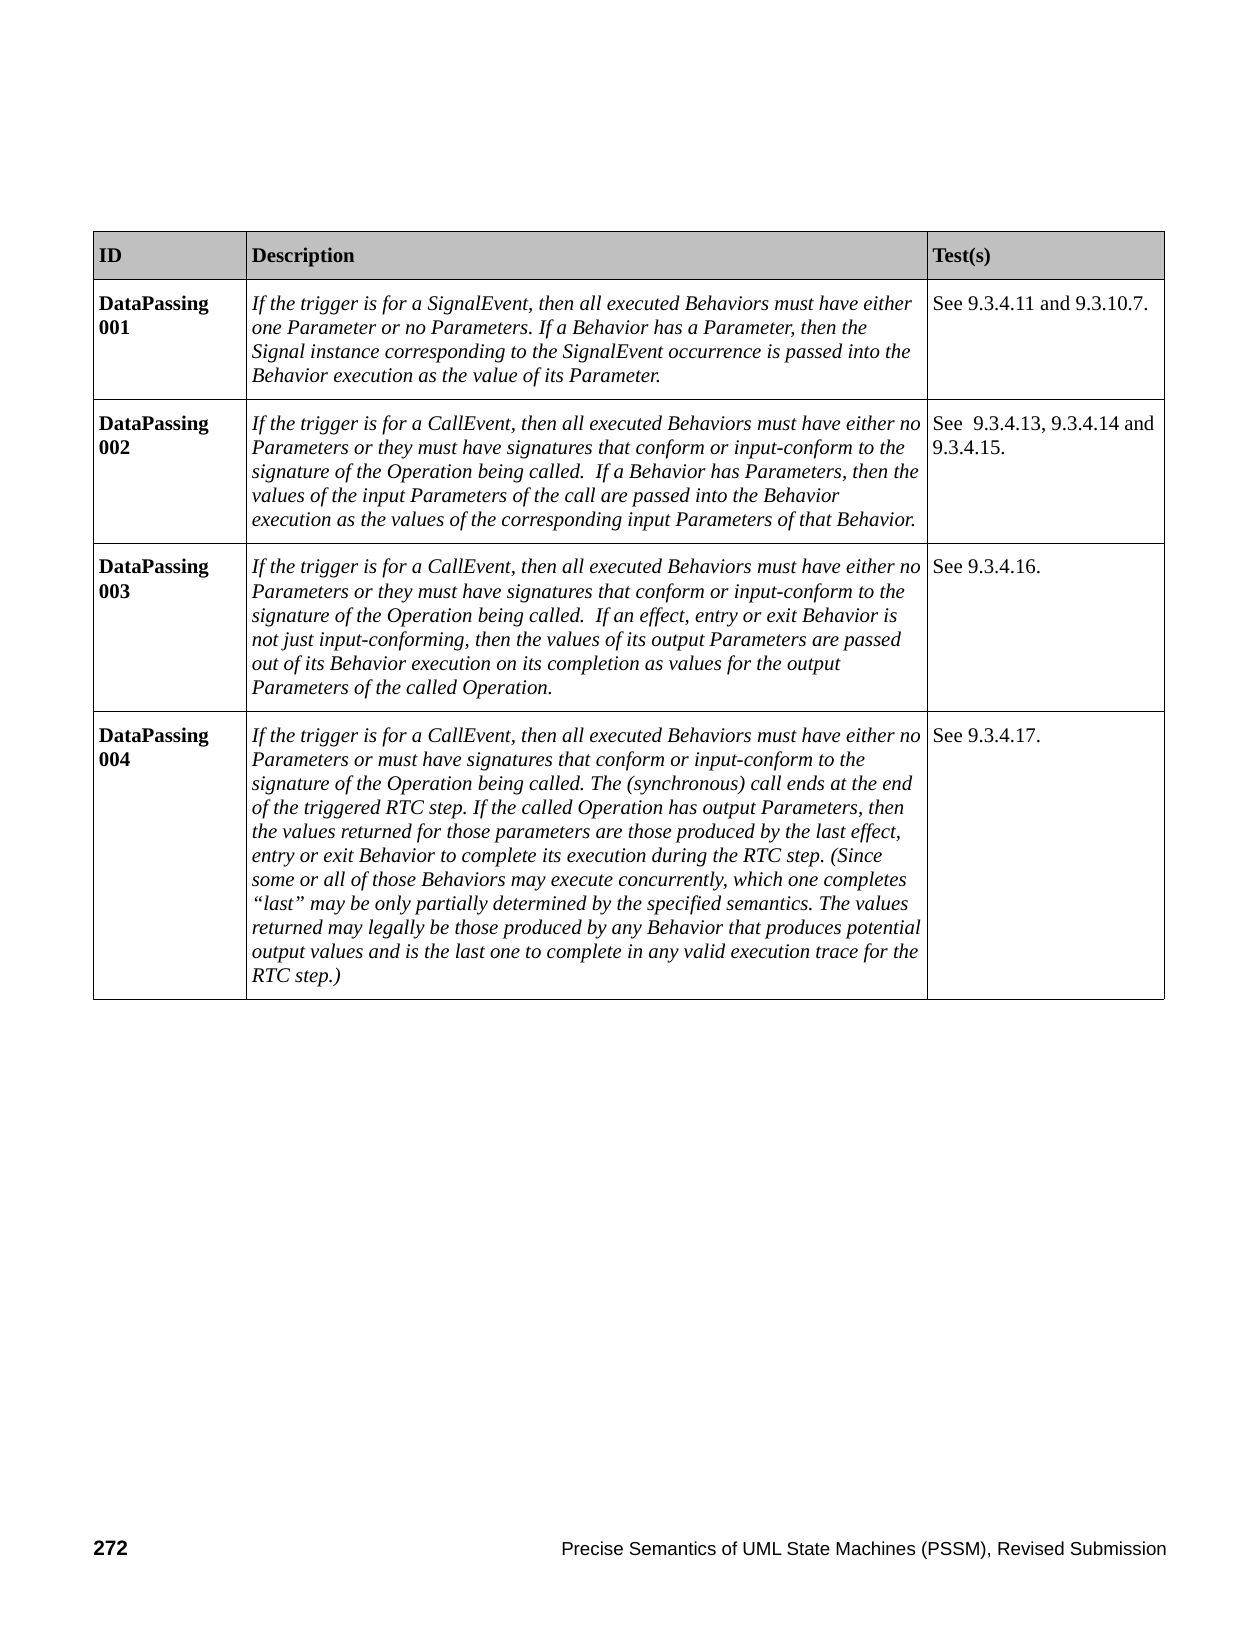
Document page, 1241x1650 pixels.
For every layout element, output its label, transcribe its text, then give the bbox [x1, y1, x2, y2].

table_header Description [247, 232, 927, 279]
table_cell If the trigger is for a SignalEvent, then all executed Behaviors must have either one Parameter or no Parameters. If a Behavior has a Parameter, then the Signal instance corresponding to the SignalEvent occurrence is passed into the Behavior execution as the value of its Parameter. [247, 280, 927, 399]
table_header Test(s) [928, 232, 1164, 279]
table_cell DataPassing 001 [94, 280, 246, 399]
table_cell See 9.3.4.17. [928, 712, 1164, 999]
table_cell See 9.3.4.16. [928, 544, 1164, 711]
table_cell See 9.3.4.13, 9.3.4.14 and 9.3.4.15. [928, 400, 1164, 543]
table_cell DataPassing 002 [94, 400, 246, 543]
table_cell DataPassing 004 [94, 712, 246, 999]
table_cell If the trigger is for a CallEvent, then all executed Behaviors must have either no Parameters or they must have signatures that conform or input-conform to the signature of the Operation being called. If an effect, entry or exit Behavior is not just input-conforming, then the values of its output Parameters are passed out of its Behavior execution on its completion as values for the output Parameters of the called Operation. [247, 544, 927, 711]
table_header ID [94, 232, 246, 279]
table_cell See 9.3.4.11 and 9.3.10.7. [928, 280, 1164, 399]
table_cell DataPassing 003 [94, 544, 246, 711]
table_cell If the trigger is for a CallEvent, then all executed Behaviors must have either no Parameters or they must have signatures that conform or input-conform to the signature of the Operation being called. If a Behavior has Parameters, then the values of the input Parameters of the call are passed into the Behavior execution as the values of the corresponding input Parameters of that Behavior. [247, 400, 927, 543]
table_cell If the trigger is for a CallEvent, then all executed Behaviors must have either no Parameters or must have signatures that conform or input-conform to the signature of the Operation being called. The (synchronous) call ends at the end of the triggered RTC step. If the called Operation has output Parameters, then the values returned for those parameters are those produced by the last effect, entry or exit Behavior to complete its execution during the RTC step. (Since some or all of those Behaviors may execute concurrently, which one completes “last” may be only partially determined by the specified semantics. The values returned may legally be those produced by any Behavior that produces potential output values and is the last one to complete in any valid execution trace for the RTC step.) [247, 712, 927, 999]
